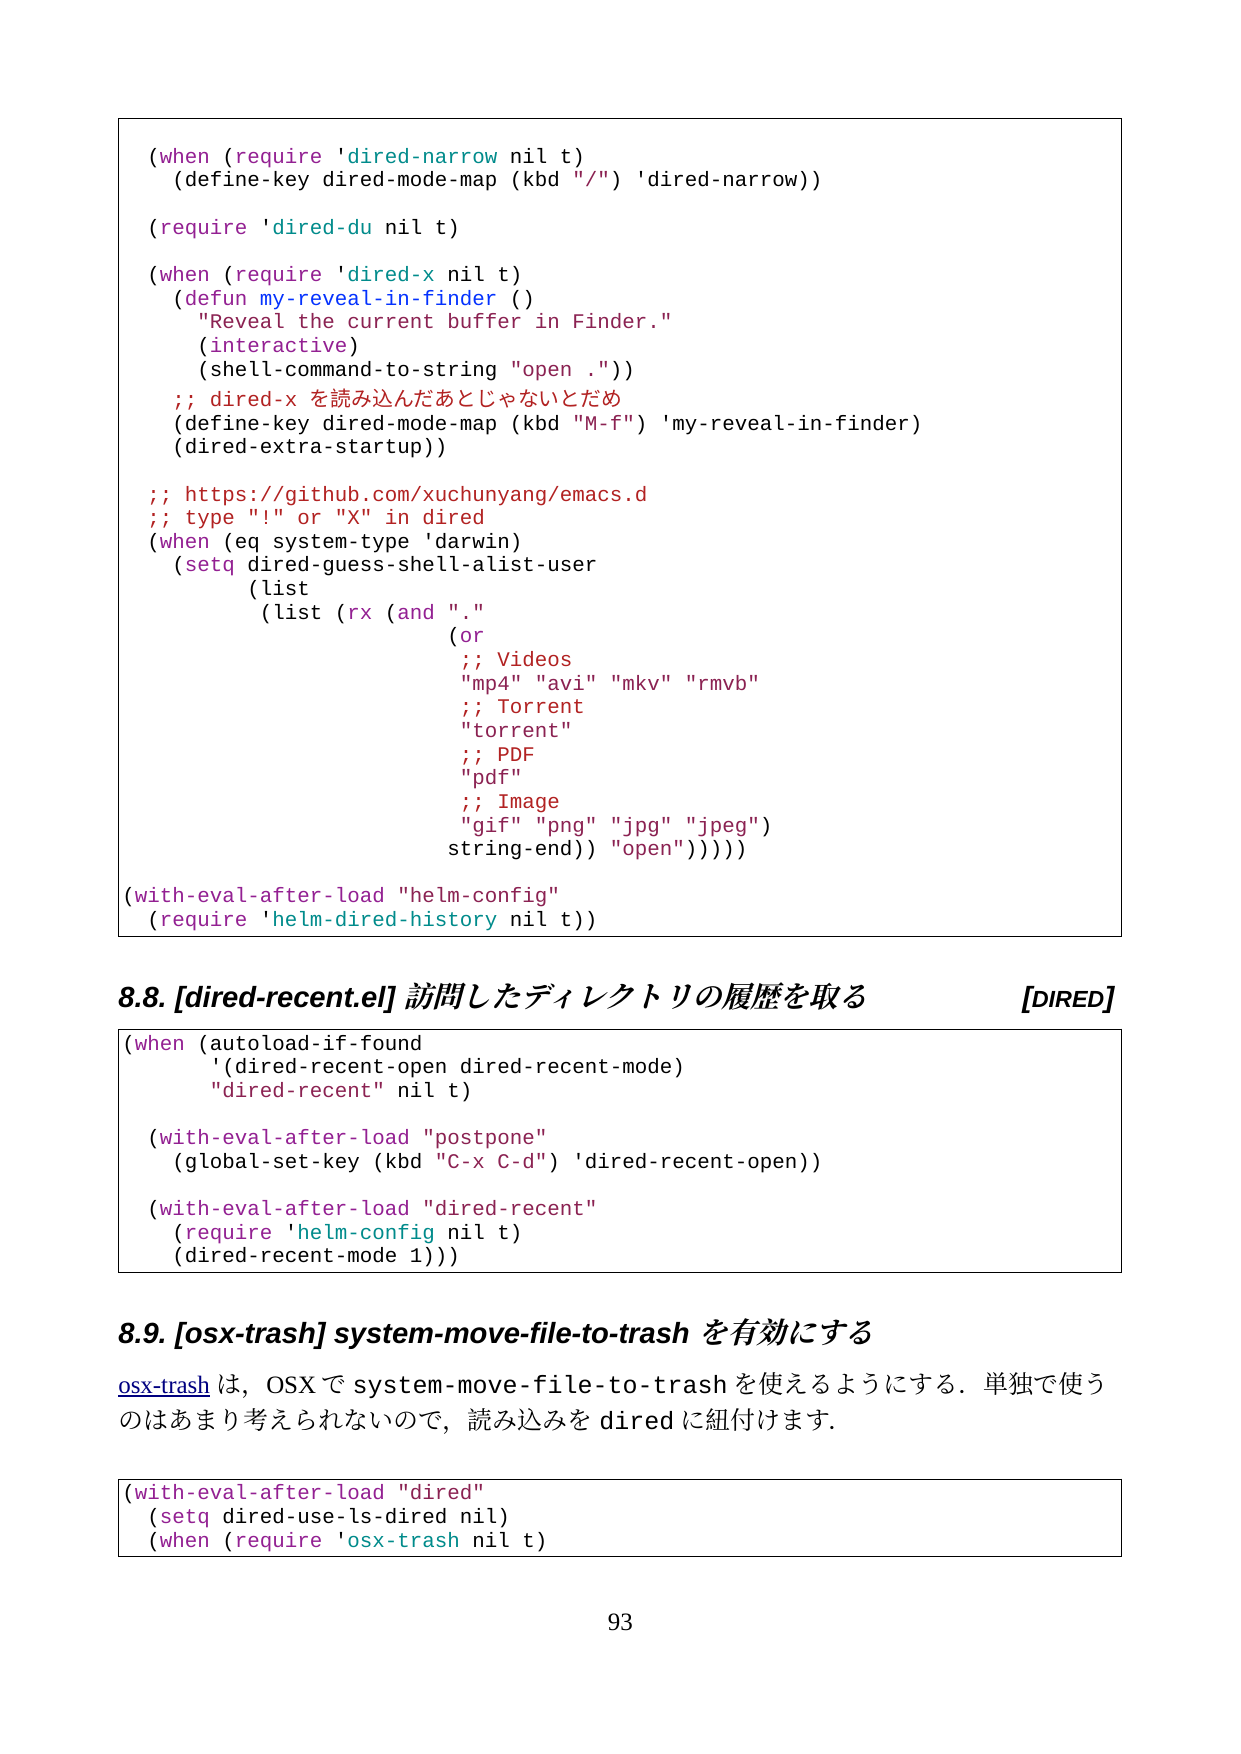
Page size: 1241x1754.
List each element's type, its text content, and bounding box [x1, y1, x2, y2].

text (list (rx (and "." [119, 598, 1121, 621]
text (require 'helm-dired-history nil t)) [119, 905, 1121, 936]
text (dired-extra-startup)) [119, 432, 1121, 456]
text (when (require 'osx-trash nil t) [119, 1526, 1121, 1556]
subtitle [osx-trash] system-move-file-to-trash を有効にする [118, 1310, 1122, 1352]
text (setq dired-use-ls-dired nil) [119, 1502, 1121, 1526]
text ;; type "!" or "X" in dired [119, 503, 1121, 527]
text ;; PDF [119, 740, 1121, 763]
text (or [119, 621, 1121, 645]
text ;; Torrent [119, 692, 1121, 716]
text (when (autoload-if-found [119, 1030, 1121, 1052]
text (defun my-reveal-in-finder () [119, 284, 1121, 307]
text (require 'helm-config nil t) [119, 1218, 1121, 1241]
text '(dired-recent-open dired-recent-mode) [119, 1052, 1121, 1076]
text "dired-recent" nil t) [119, 1076, 1121, 1099]
text (dired-recent-mode 1))) [119, 1241, 1121, 1272]
text (with-eval-after-load "helm-config" [119, 882, 1121, 905]
text (shell-command-to-string "open .")) [119, 354, 1121, 378]
text "torrent" [119, 716, 1121, 740]
text (global-set-key (kbd "C-x C-d") 'dired-recent-open)) [119, 1147, 1121, 1170]
text (list [119, 574, 1121, 598]
text (when (require 'dired-narrow nil t) [119, 142, 1121, 165]
text (require 'dired-du nil t) [119, 213, 1121, 236]
text (setq dired-guess-shell-alist-user [119, 551, 1121, 574]
text (define-key dired-mode-map (kbd "/") 'dired-narrow)) [119, 165, 1121, 189]
text "gif" "png" "jpg" "jpeg") [119, 811, 1121, 834]
text osx-trash は，OSXで system-move-file-to-trash を使えるようにする．単独で使うのはあまり考えられないので，読み込みを dired に紐付けます． [118, 1365, 1122, 1466]
text (interactive) [119, 331, 1121, 354]
text ;; dired-x を読み込んだあとじゃないとだめ [119, 378, 1121, 409]
text ;; Videos [119, 645, 1121, 669]
subtitle [dired-recent.el] 訪問したディレクトリの履歴を取る [dired] [118, 974, 1122, 1016]
text "pdf" [119, 763, 1121, 787]
text (with-eval-after-load "postpone" [119, 1123, 1121, 1147]
text string-end)) "open"))))) [119, 834, 1121, 858]
text (when (require 'dired-x nil t) [119, 260, 1121, 284]
text "mp4" "avi" "mkv" "rmvb" [119, 669, 1121, 692]
text (with-eval-after-load "dired" [119, 1480, 1121, 1502]
text ;; https://github.com/xuchunyang/emacs.d [119, 479, 1121, 503]
text "Reveal the current buffer in Finder." [119, 307, 1121, 331]
text ;; Image [119, 787, 1121, 811]
text (define-key dired-mode-map (kbd "M-f") 'my-reveal-in-finder) [119, 409, 1121, 432]
text (when (eq system-type 'darwin) [119, 527, 1121, 551]
text (with-eval-after-load "dired-recent" [119, 1194, 1121, 1218]
